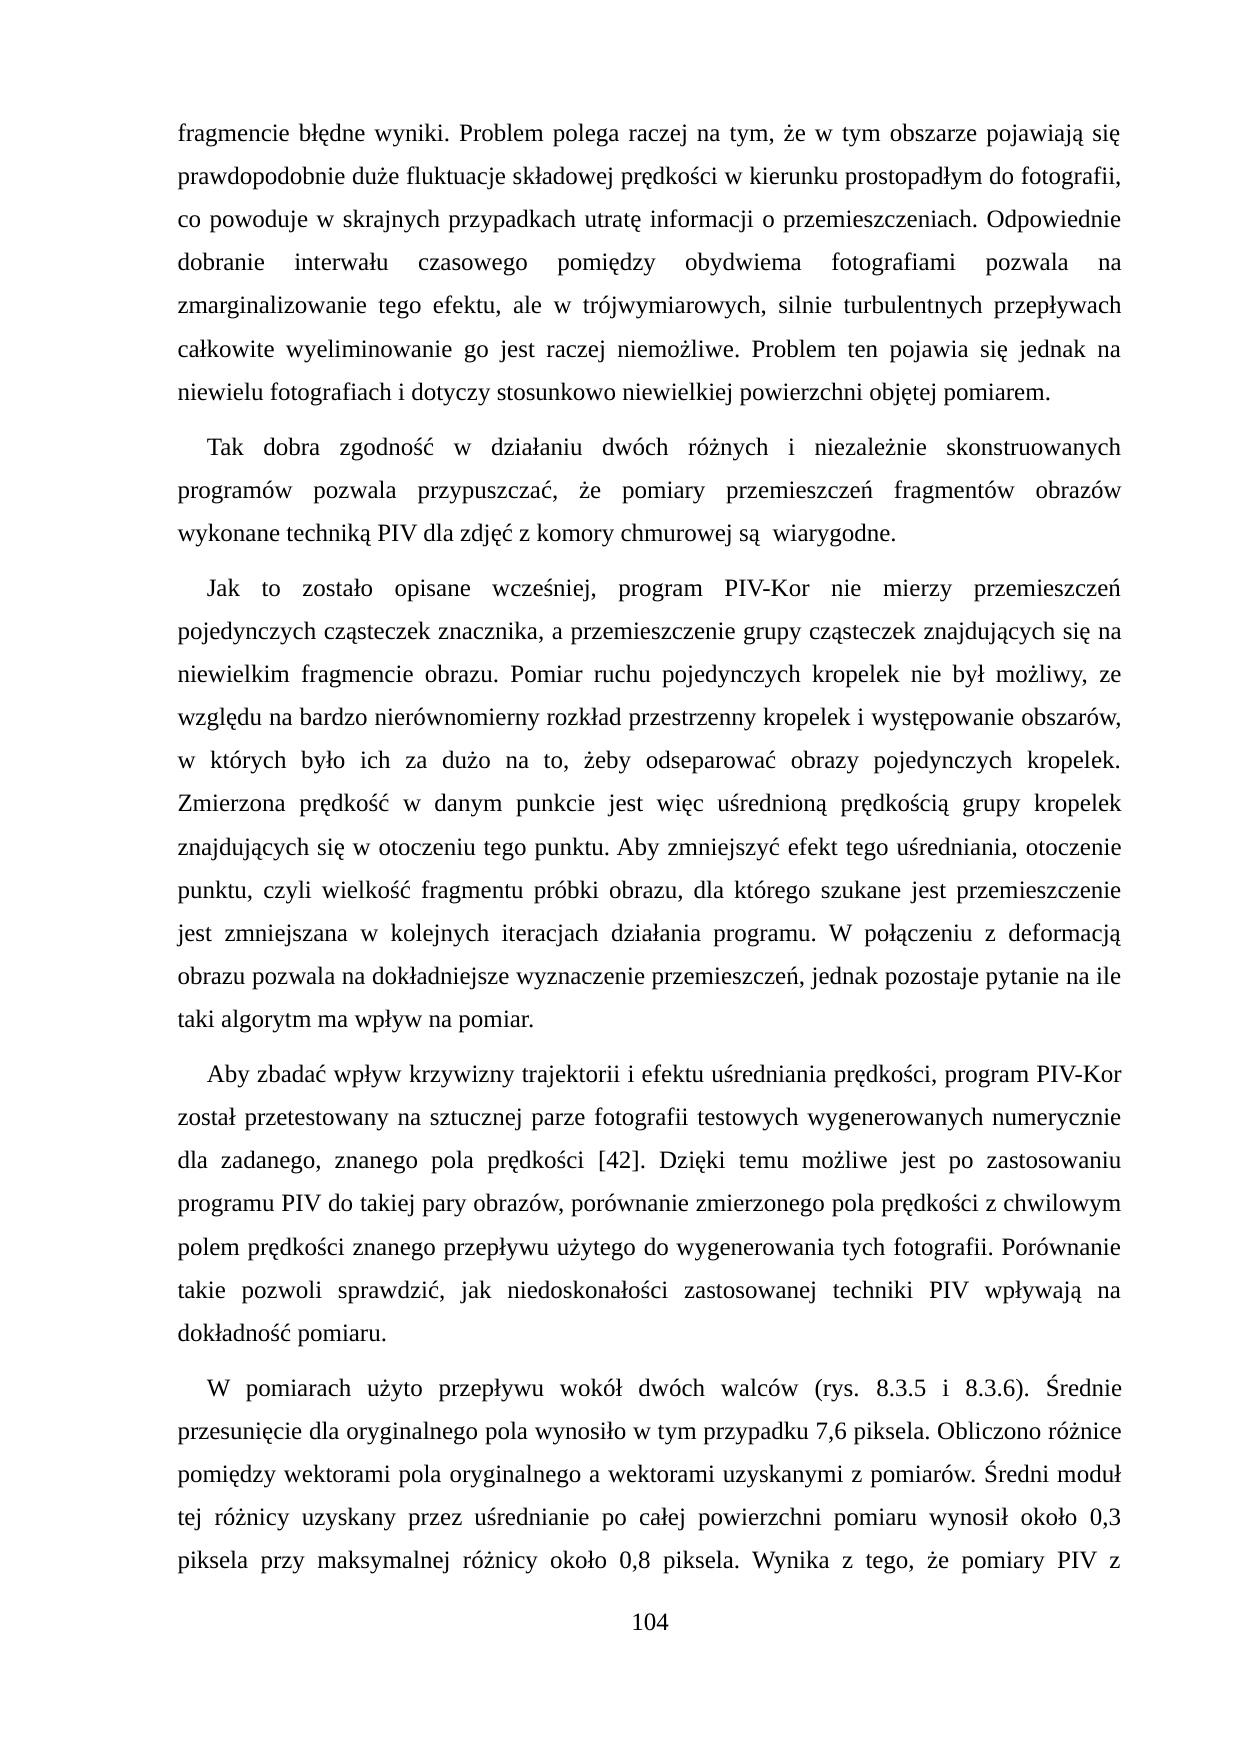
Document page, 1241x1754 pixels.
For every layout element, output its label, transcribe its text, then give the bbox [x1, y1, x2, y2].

text Aby zbadać wpływ krzywizny trajektorii i efektu uśredniania prędkości, program PIV-Kor został przetestowany na sztucznej parze fotografii testowych wygenerowanych numerycznie dla zadanego, znanego pola prędkości [42]. Dzięki temu możliwe jest po zastosowaniu programu PIV do takiej pary obrazów, porównanie zmierzonego pola prędkości z chwilowym polem prędkości znanego przepływu użytego do wygenerowania tych fotografii. Porównanie takie pozwoli sprawdzić, jak niedoskonałości zastosowanej techniki PIV wpływają na dokładność pomiaru. [177, 1059, 1122, 1347]
text fragmencie błędne wyniki. Problem polega raczej na tym, że w tym obszarze pojawiają się prawdopodobnie duże fluktuacje składowej prędkości w kierunku prostopadłym do fotografii, co powoduje w skrajnych przypadkach utratę informacji o przemieszczeniach. Odpowiednie dobranie interwału czasowego pomiędzy obydwiema fotografiami pozwala na zmarginalizowanie tego efektu, ale w trójwymiarowych, silnie turbulentnych przepływach całkowite wyeliminowanie go jest raczej niemożliwe. Problem ten pojawia się jednak na niewielu fotografiach i dotyczy stosunkowo niewielkiej powierzchni objętej pomiarem. [177, 118, 1122, 406]
text W pomiarach użyto przepływu wokół dwóch walców (rys. 8.3.5 i 8.3.6). Średnie przesunięcie dla oryginalnego pola wynosiło w tym przypadku 7,6 piksela. Obliczono różnice pomiędzy wektorami pola oryginalnego a wektorami uzyskanymi z pomiarów. Średni moduł tej różnicy uzyskany przez uśrednianie po całej powierzchni pomiaru wynosił około 0,3 piksela przy maksymalnej różnicy około 0,8 piksela. Wynika z tego, że pomiary PIV z [177, 1373, 1122, 1574]
text Jak to zostało opisane wcześniej, program PIV-Kor nie mierzy przemieszczeń pojedynczych cząsteczek znacznika, a przemieszczenie grupy cząsteczek znajdujących się na niewielkim fragmencie obrazu. Pomiar ruchu pojedynczych kropelek nie był możliwy, ze względu na bardzo nierównomierny rozkład przestrzenny kropelek i występowanie obszarów, w których było ich za dużo na to, żeby odseparować obrazy pojedynczych kropelek. Zmierzona prędkość w danym punkcie jest więc uśrednioną prędkością grupy kropelek znajdujących się w otoczeniu tego punktu. Aby zmniejszyć efekt tego uśredniania, otoczenie punktu, czyli wielkość fragmentu próbki obrazu, dla którego szukane jest przemieszczenie jest zmniejszana w kolejnych iteracjach działania programu. W połączeniu z deformacją obrazu pozwala na dokładniejsze wyznaczenie przemieszczeń, jednak pozostaje pytanie na ile taki algorytm ma wpływ na pomiar. [177, 573, 1122, 1033]
text Tak dobra zgodność w działaniu dwóch różnych i niezależnie skonstruowanych programów pozwala przypuszczać, że pomiary przemieszczeń fragmentów obrazów wykonane techniką PIV dla zdjęć z komory chmurowej są wiarygodne. [177, 432, 1122, 547]
